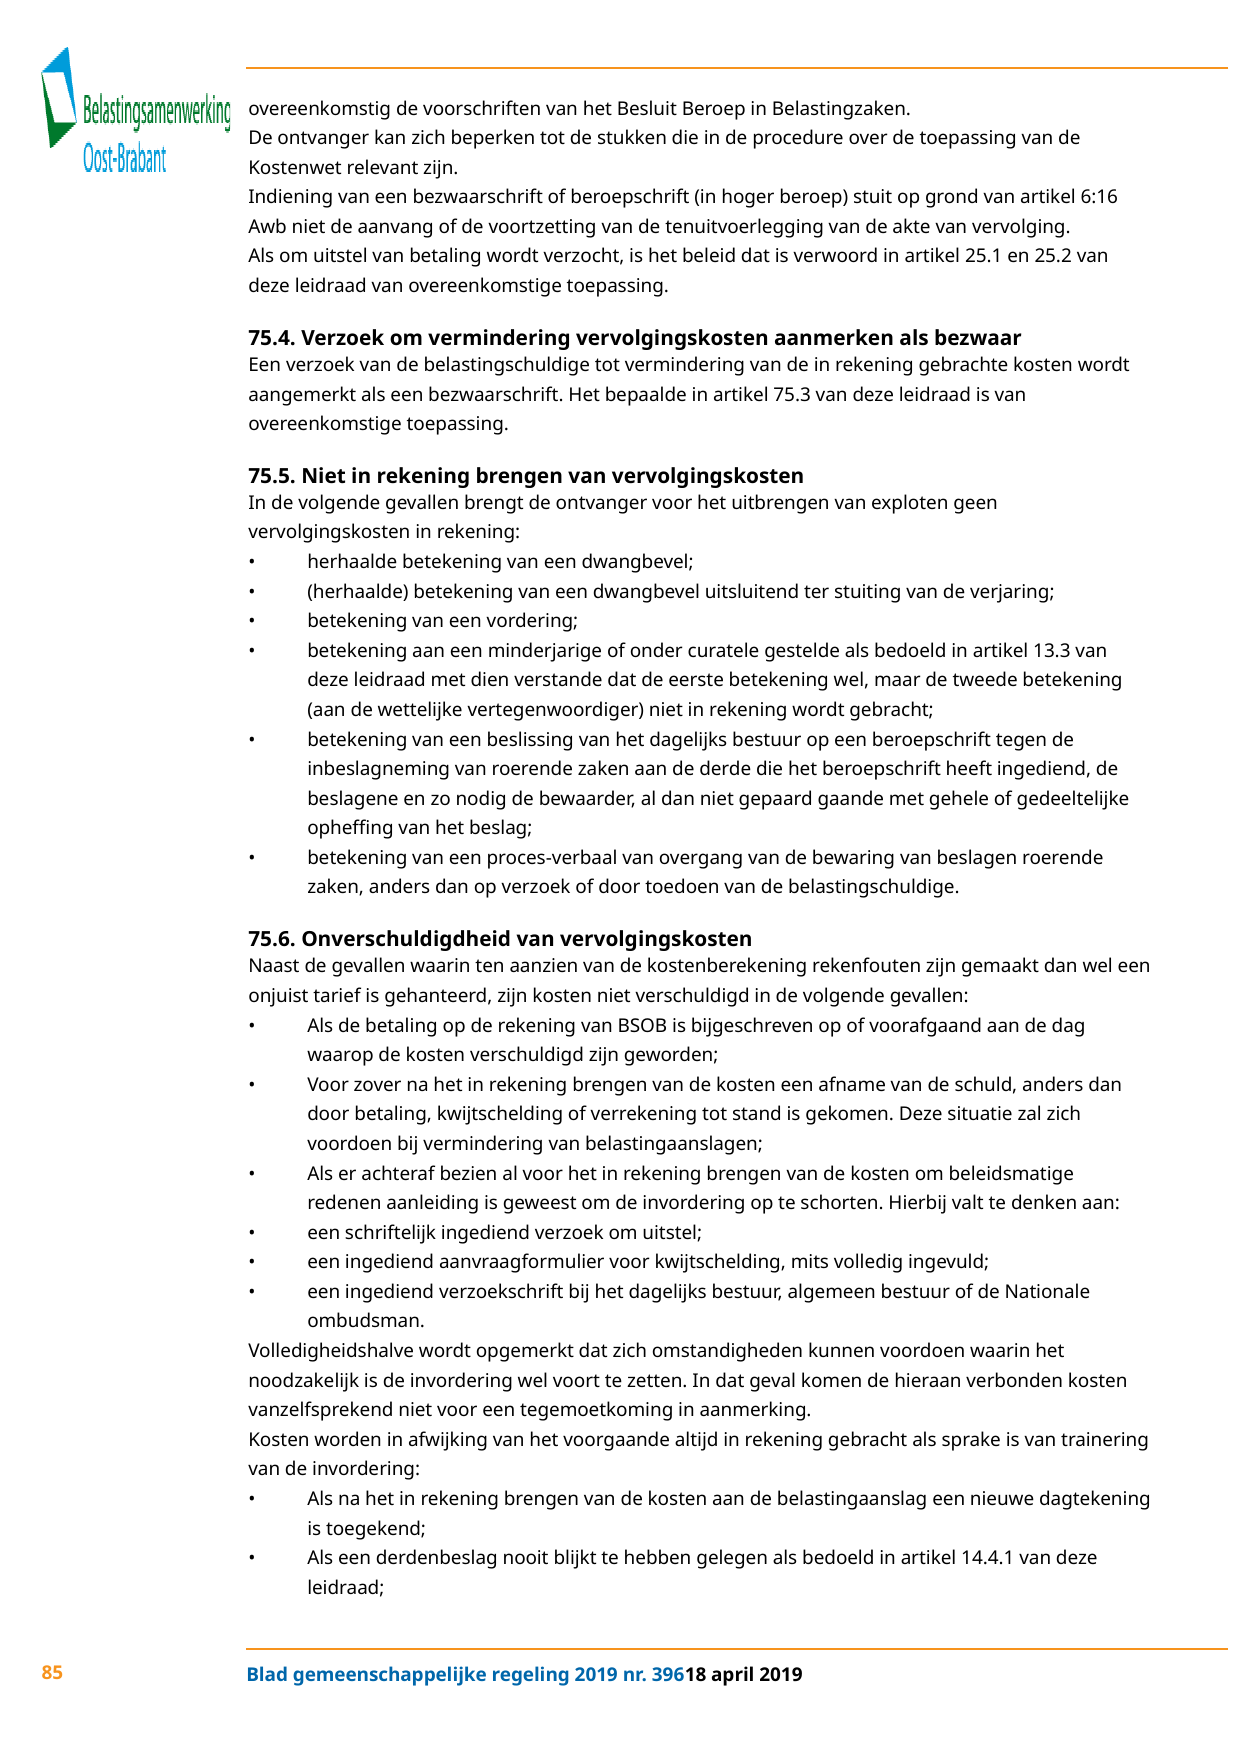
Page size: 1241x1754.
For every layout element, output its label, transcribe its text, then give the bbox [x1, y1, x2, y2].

text Volledigheidshalve wordt opgemerkt dat zich omstandigheden kunnen voordoen waarin het noodzakelijk is de invordering wel voort te zetten. In dat geval komen de hieraan verbonden kosten vanzelfsprekend niet voor een tegemoetkoming in aanmerking. [248, 1337, 1152, 1422]
list een schriftelijk ingediend verzoek om uitstel; [248, 1219, 1152, 1244]
list Als er achteraf bezien al voor het in rekening brengen van de kosten om beleidsmatige redenen aanleiding is geweest om de invordering op te schorten. Hierbij valt te denken aan: [248, 1160, 1152, 1215]
text 75.6. Onverschuldigdheid van vervolgingskosten [248, 924, 1152, 953]
picture [91, 163, 96, 172]
list een ingediend aanvraagformulier voor kwijtschelding, mits volledig ingevuld; [248, 1248, 1152, 1274]
text 75.5. Niet in rekening brengen van vervolgingskosten [248, 461, 1152, 489]
text Een verzoek van de belastingschuldige tot vermindering van de in rekening gebrachte kosten wordt aangemerkt als een bezwaarschrift. Het bepaalde in artikel 75.3 van deze leidraad is van overeenkomstige toepassing. [248, 351, 1152, 436]
list een ingediend verzoekschrift bij het dagelijks bestuur, algemeen bestuur of de Nationale ombudsman. [248, 1278, 1152, 1333]
list Als na het in rekening brengen van de kosten aan de belastingaanslag een nieuwe dagtekening is toegekend; [248, 1485, 1152, 1540]
list Voor zover na het in rekening brengen van de kosten een afname van de schuld, anders dan door betaling, kwijtschelding of verrekening tot stand is gekomen. Deze situatie zal zich voordoen bij vermindering van belastingaanslagen; [248, 1071, 1152, 1156]
list betekening van een beslissing van het dagelijks bestuur op een beroepschrift tegen de inbeslagneming van roerende zaken aan de derde die het beroepschrift heeft ingediend, de beslagene en zo nodig de bewaarder, al dan niet gepaard gaande met gehele of gedeeltelijke opheffing van het beslag; [248, 726, 1152, 840]
list betekening van een proces-verbaal van overgang van de bewaring van beslagen roerende zaken, anders dan op verzoek of door toedoen van de belastingschuldige. [248, 844, 1152, 899]
picture [41, 47, 231, 172]
picture [100, 161, 105, 172]
picture [129, 155, 134, 172]
text Als om uitstel van betaling wordt verzocht, is het beleid dat is verwoord in artikel 25.1 en 25.2 van deze leidraad van overeenkomstige toepassing. [248, 243, 1152, 298]
text overeenkomstig de voorschriften van het Besluit Beroep in Belastingzaken. [248, 95, 1152, 121]
list betekening van een vordering; [248, 607, 1152, 633]
text Indiening van een bezwaarschrift of beroepschrift (in hoger beroep) stuit op grond van artikel 6:16 Awb niet de aanvang of de voortzetting van de tenuitvoerlegging van de akte van vervolging. [248, 183, 1152, 239]
text De ontvanger kan zich beperken tot de stukken die in de procedure over de toepassing van de Kostenwet relevant zijn. [248, 124, 1152, 180]
picture [86, 146, 91, 169]
list (herhaalde) betekening van een dwangbevel uitsluitend ter stuiting van de verjaring; [248, 578, 1152, 604]
list betekening aan een minderjarige of onder curatele gestelde als bedoeld in artikel 13.3 van deze leidraad met dien verstande dat de eerste betekening wel, maar de tweede betekening (aan de wettelijke vertegenwoordiger) niet in rekening wordt gebracht; [248, 637, 1152, 722]
text Naast de gevallen waarin ten aanzien van de kostenberekening rekenfouten zijn gemaakt dan wel een onjuist tarief is gehanteerd, zijn kosten niet verschuldigd in de volgende gevallen: [248, 953, 1152, 1008]
text Kosten worden in afwijking van het voorgaande altijd in rekening gebracht als sprake is van trainering van de invordering: [248, 1426, 1152, 1481]
list Als de betaling op de rekening van BSOB is bijgeschreven op of voorafgaand aan de dag waarop de kosten verschuldigd zijn geworden; [248, 1012, 1152, 1067]
list herhaalde betekening van een dwangbevel; [248, 548, 1152, 574]
text In de volgende gevallen brengt de ontvanger voor het uitbrengen van exploten geen vervolgingskosten in rekening: [248, 489, 1152, 544]
text 75.4. Verzoek om vermindering vervolgingskosten aanmerken als bezwaar [248, 323, 1152, 351]
list Als een derdenbeslag nooit blijkt te hebben gelegen als bedoeld in artikel 14.4.1 van deze leidraad; [248, 1544, 1152, 1599]
